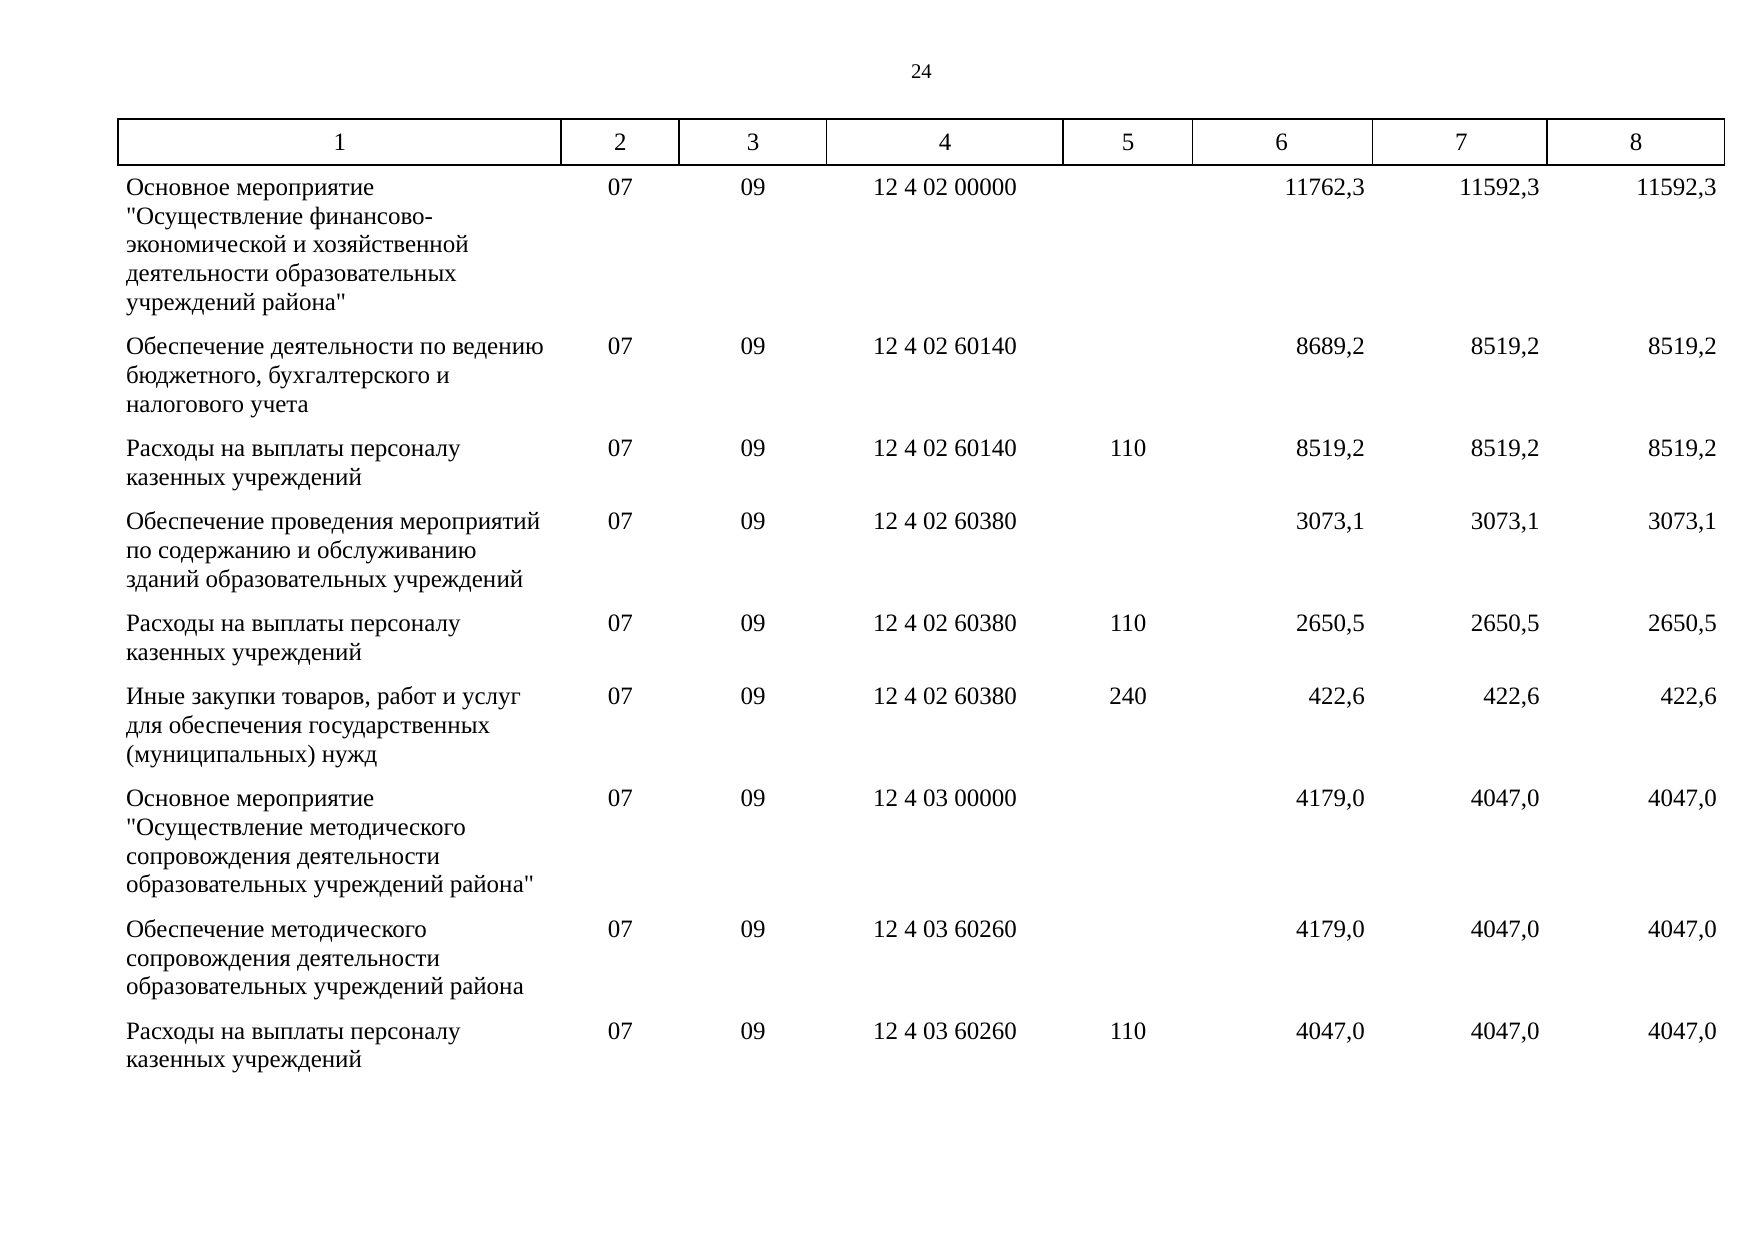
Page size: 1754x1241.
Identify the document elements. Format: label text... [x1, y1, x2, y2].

table_cell Обеспечение методического сопровождения деятельности образовательных учреждений района [118, 906, 561, 1008]
table_cell 12 4 02 60380 [827, 674, 1063, 775]
table_cell 110 [1063, 600, 1193, 673]
table_cell 422,6 [1193, 674, 1372, 775]
table_cell Основное мероприятие "Осуществление финансово-экономической и хозяйственной деятельности образовательных учреждений района" [118, 166, 561, 323]
table_header 3 [687, 128, 819, 156]
table_cell 09 [679, 425, 827, 498]
table_cell 8519,2 [1372, 324, 1547, 425]
table_cell 4047,0 [1547, 1008, 1724, 1081]
table_cell 09 [679, 600, 827, 673]
table_cell 110 [1063, 1008, 1193, 1081]
table_cell 07 [561, 775, 679, 906]
table_cell 2650,5 [1193, 600, 1372, 673]
table_cell 09 [679, 166, 827, 323]
table_cell 12 4 02 60140 [827, 324, 1063, 425]
table_header [680, 120, 826, 164]
table_cell 12 4 02 60380 [827, 499, 1063, 600]
table_header [1064, 120, 1192, 164]
table_cell 12 4 02 60380 [827, 600, 1063, 673]
table_header [119, 120, 560, 164]
table_cell 09 [679, 674, 827, 775]
table_cell Расходы на выплаты персоналу казенных учреждений [118, 425, 561, 498]
table_cell 11762,3 [1193, 166, 1372, 323]
table_cell 4047,0 [1372, 1008, 1547, 1081]
table_cell 12 4 02 60140 [827, 425, 1063, 498]
table_header [562, 120, 678, 164]
table_cell 2650,5 [1372, 600, 1547, 673]
table_cell 07 [561, 425, 679, 498]
table_cell 2650,5 [1547, 600, 1724, 673]
table_cell [1063, 324, 1193, 425]
table_cell Обеспечение проведения мероприятий по содержанию и обслуживанию зданий образовательных учреждений [118, 499, 561, 600]
table_cell Обеспечение деятельности по ведению бюджетного, бухгалтерского и налогового учета [118, 324, 561, 425]
table_header 2 [569, 128, 671, 156]
table_header [1193, 120, 1372, 164]
table_cell 3073,1 [1372, 499, 1547, 600]
table_cell 07 [561, 166, 679, 323]
table_cell 4047,0 [1193, 1008, 1372, 1081]
table_cell 8519,2 [1193, 425, 1372, 498]
table_cell [1063, 166, 1193, 323]
table_cell 12 4 03 60260 [827, 906, 1063, 1008]
table_header 8 [1555, 128, 1716, 156]
table_cell 09 [679, 499, 827, 600]
table_cell Расходы на выплаты персоналу казенных учреждений [118, 600, 561, 673]
table_cell [1063, 499, 1193, 600]
table_header 7 [1380, 128, 1542, 156]
table_header 1 [126, 128, 553, 156]
table_cell 8519,2 [1372, 425, 1547, 498]
table_cell 4179,0 [1193, 906, 1372, 1008]
table_cell 3073,1 [1547, 499, 1724, 600]
table_cell 11592,3 [1547, 166, 1724, 323]
table_cell 09 [679, 324, 827, 425]
table_cell [1063, 906, 1193, 1008]
table_cell 07 [561, 674, 679, 775]
table_cell 4047,0 [1547, 906, 1724, 1008]
table_cell Основное мероприятие "Осуществление методического сопровождения деятельности образовательных учреждений района" [118, 775, 561, 906]
table_cell 8519,2 [1547, 425, 1724, 498]
table_cell Расходы на выплаты персоналу казенных учреждений [118, 1008, 561, 1081]
table_header [1548, 120, 1724, 164]
table_cell 09 [679, 775, 827, 906]
table_header [827, 120, 1062, 164]
table_cell 422,6 [1547, 674, 1724, 775]
table_cell 12 4 03 00000 [827, 775, 1063, 906]
table_cell 11592,3 [1372, 166, 1547, 323]
table_header 6 [1201, 128, 1362, 156]
table_cell 4047,0 [1372, 906, 1547, 1008]
table_cell [1063, 775, 1193, 906]
table_cell 12 4 02 00000 [827, 166, 1063, 323]
table_cell 110 [1063, 425, 1193, 498]
table_cell 8519,2 [1547, 324, 1724, 425]
table_cell 09 [679, 906, 827, 1008]
table_cell 07 [561, 600, 679, 673]
table_cell 4047,0 [1547, 775, 1724, 906]
table_header 4 [835, 128, 1055, 156]
table_cell 3073,1 [1193, 499, 1372, 600]
table_cell 8689,2 [1193, 324, 1372, 425]
table_cell 09 [679, 1008, 827, 1081]
table_cell 07 [561, 499, 679, 600]
table_header [1373, 120, 1546, 164]
table_cell 240 [1063, 674, 1193, 775]
table_cell 4047,0 [1372, 775, 1547, 906]
table_cell 4179,0 [1193, 775, 1372, 906]
table_cell 422,6 [1372, 674, 1547, 775]
table_cell Иные закупки товаров, работ и услуг для обеспечения государственных (муниципальных) нужд [118, 674, 561, 775]
table_cell 12 4 03 60260 [827, 1008, 1063, 1081]
table_header 5 [1071, 128, 1185, 156]
table_cell 07 [561, 324, 679, 425]
table_cell 07 [561, 1008, 679, 1081]
table_cell 07 [561, 906, 679, 1008]
